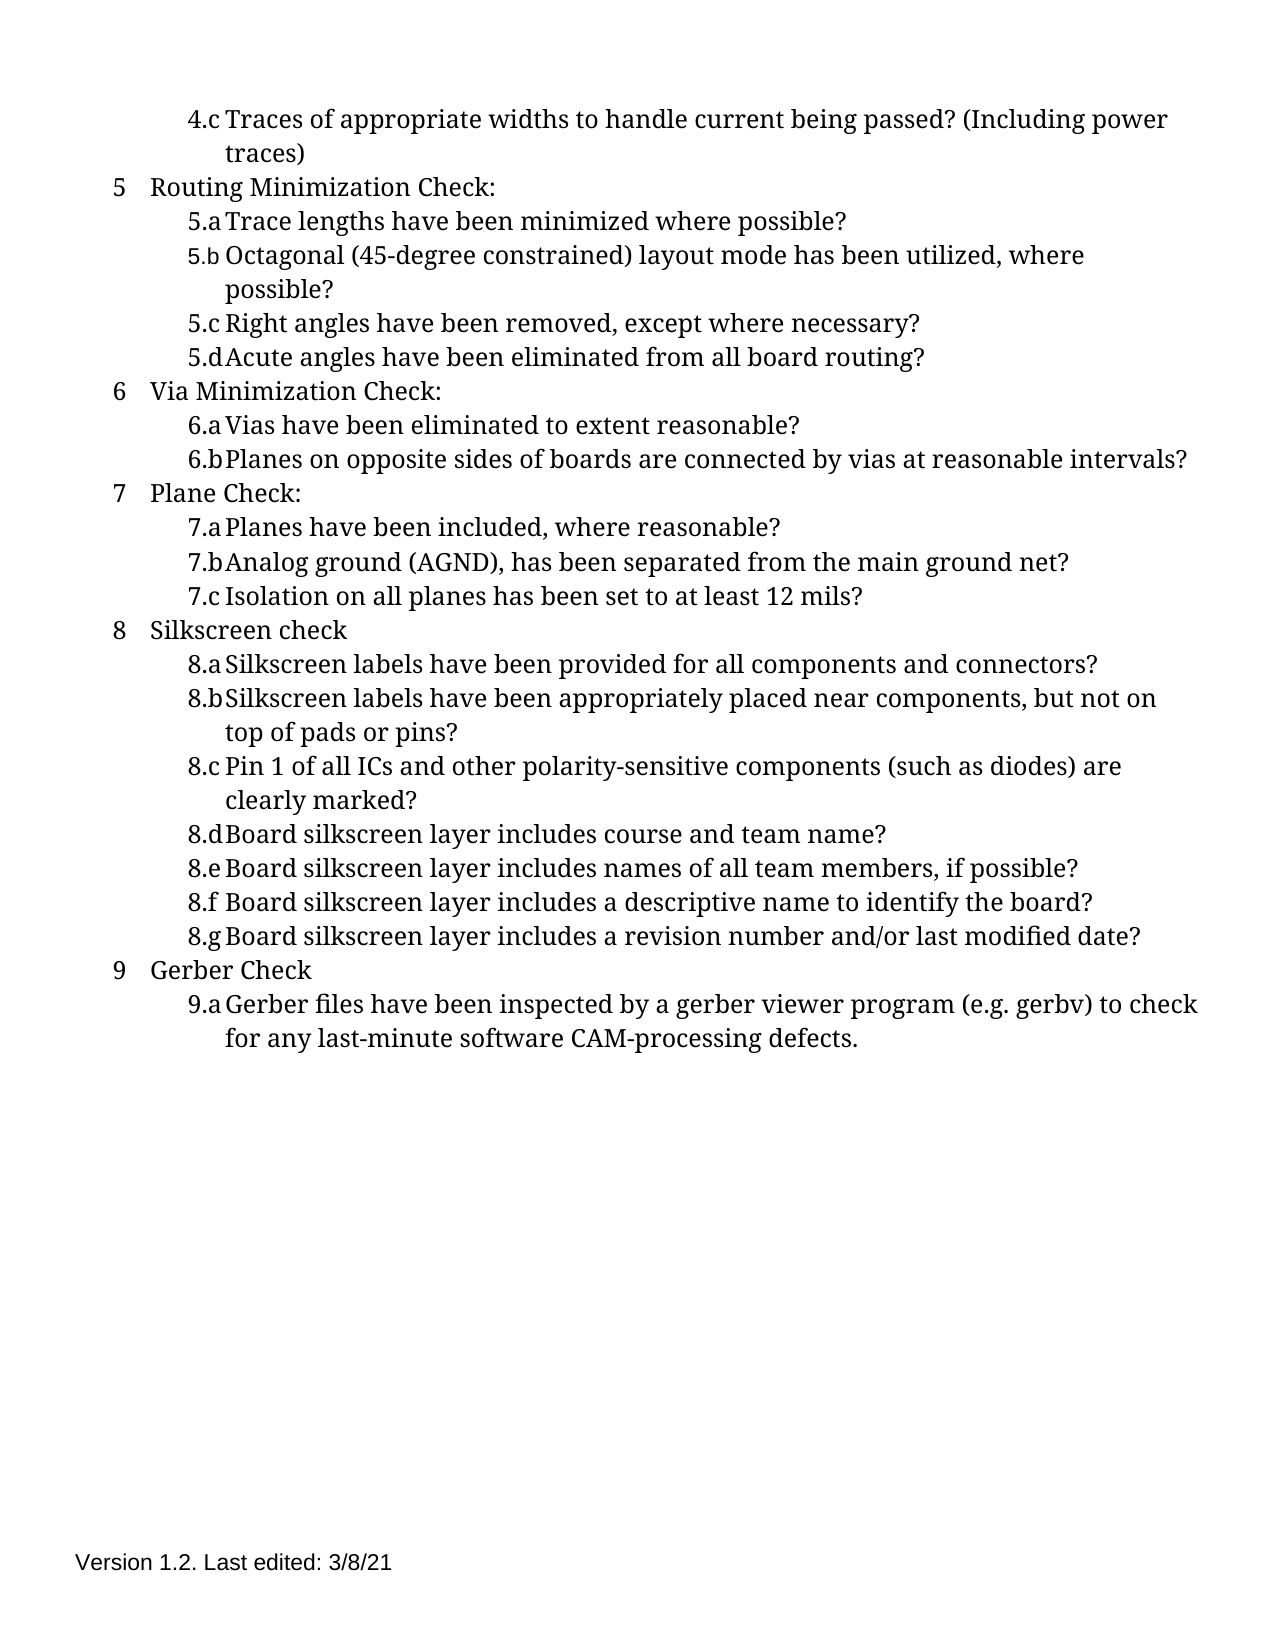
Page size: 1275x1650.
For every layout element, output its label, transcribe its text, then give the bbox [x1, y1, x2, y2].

list Isolation on all planes has been set to at least 12 mils? [187, 578, 1200, 612]
list Planes have been included, where reasonable? [187, 510, 1200, 544]
list Board silkscreen layer includes a revision number and/or last modified date? [187, 919, 1200, 953]
list Silkscreen labels have been appropriately placed near components, but not on top of pads or pins? [187, 680, 1200, 748]
list Board silkscreen layer includes a descriptive name to identify the board? [187, 885, 1200, 919]
list Gerber files have been inspected by a gerber viewer program (e.g. gerbv) to check for any last-minute software CAM-processing defects. [187, 987, 1200, 1055]
list Acute angles have been eliminated from all board routing? [187, 340, 1200, 374]
list Silkscreen check [112, 612, 1200, 646]
list Octagonal (45-degree constrained) layout mode has been utilized, where possible? [187, 238, 1200, 306]
list Board silkscreen layer includes names of all team members, if possible? [187, 851, 1200, 885]
list Planes on opposite sides of boards are connected by vias at reasonable intervals? [187, 442, 1200, 476]
list Plane Check: [112, 476, 1200, 510]
list Vias have been eliminated to extent reasonable? [187, 408, 1200, 442]
list Routing Minimization Check: [112, 169, 1200, 203]
list Via Minimization Check: [112, 374, 1200, 408]
list Traces of appropriate widths to handle current being passed? (Including power traces) [187, 101, 1200, 169]
list Silkscreen labels have been provided for all components and connectors? [187, 646, 1200, 680]
list Pin 1 of all ICs and other polarity-sensitive components (such as diodes) are clearly marked? [187, 748, 1200, 817]
list Analog ground (AGND), has been separated from the main ground net? [187, 544, 1200, 578]
list Gerber Check [112, 953, 1200, 987]
list Trace lengths have been minimized where possible? [187, 203, 1200, 238]
list Right angles have been removed, except where necessary? [187, 306, 1200, 340]
list Board silkscreen layer includes course and team name? [187, 817, 1200, 851]
